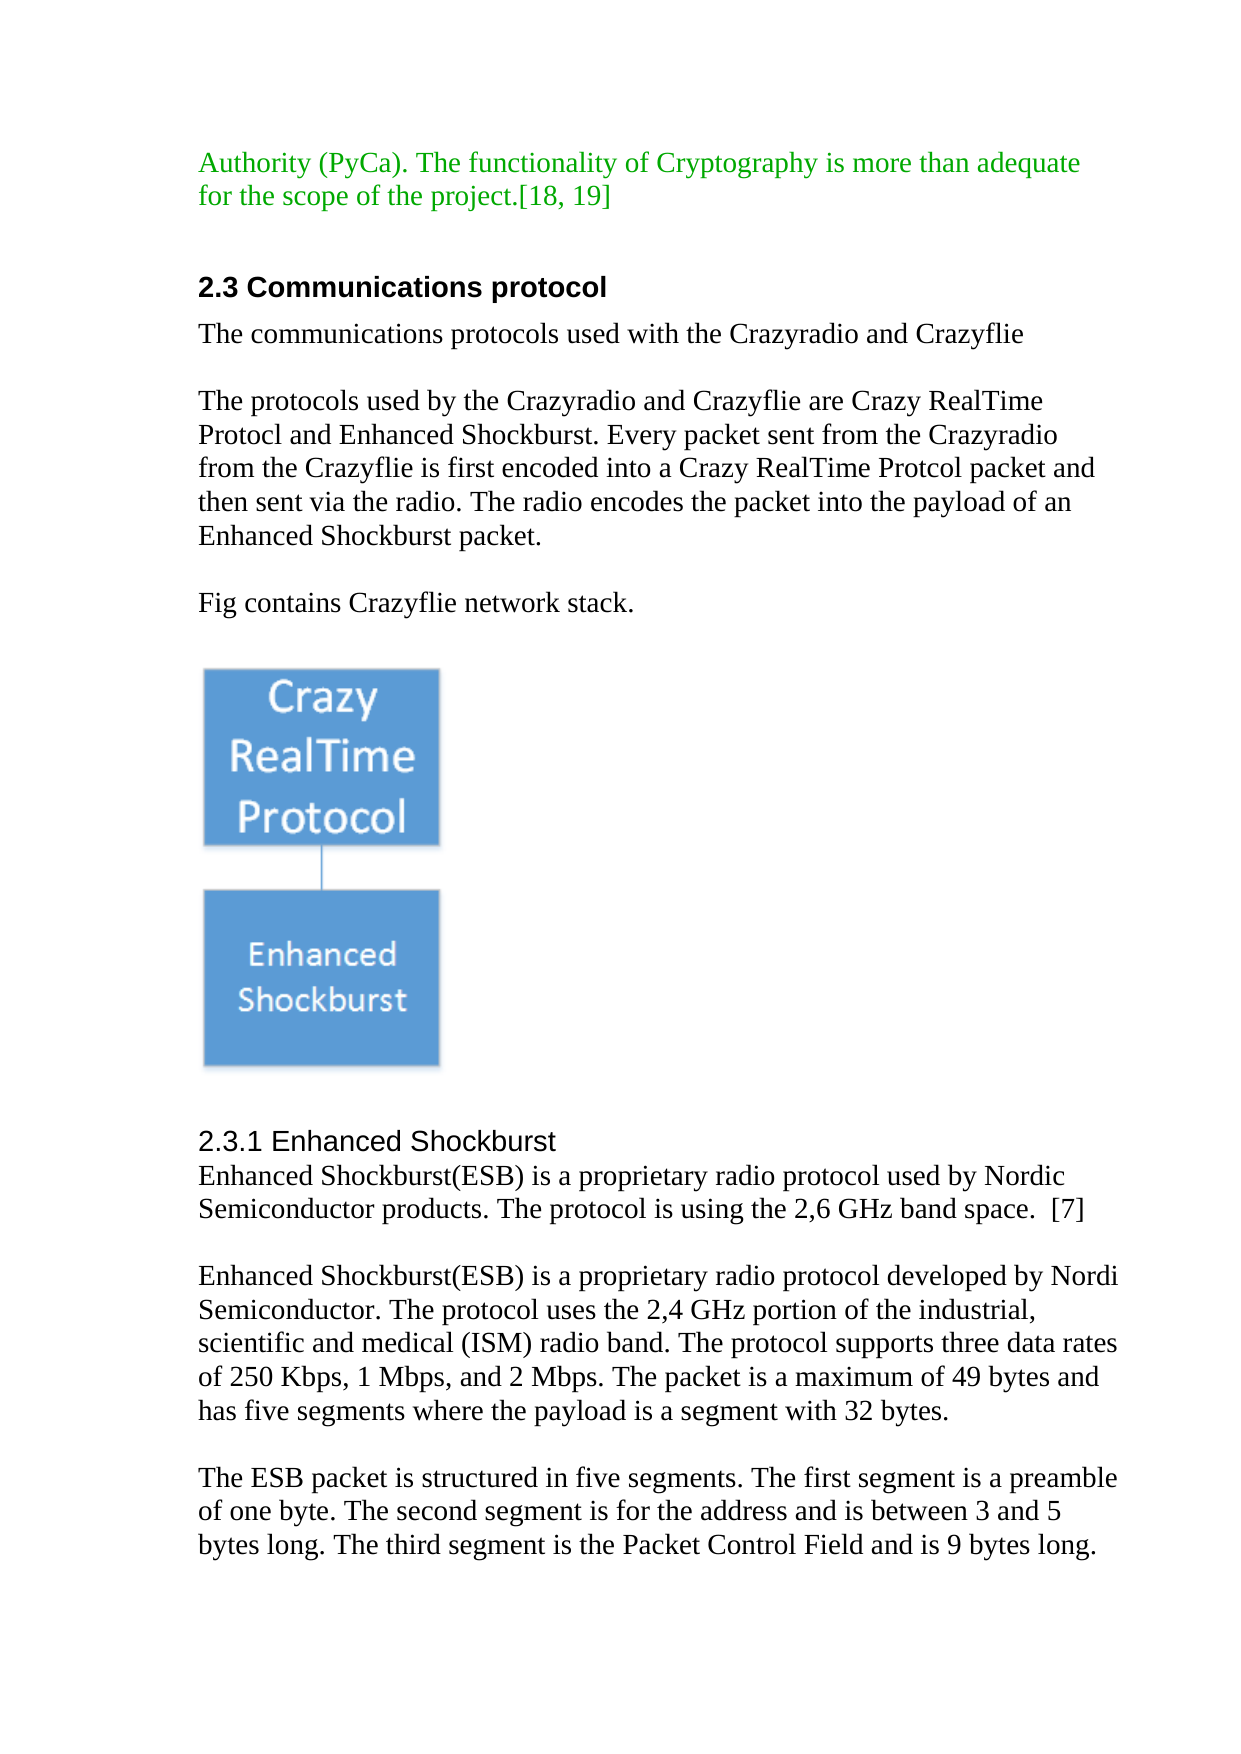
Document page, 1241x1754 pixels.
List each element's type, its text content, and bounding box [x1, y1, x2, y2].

text Enhanced Shockburst(ESB) is a proprietary radio protocol used by Nordic Semiconductor products. The protocol is using the 2,6 GHz band space. [7] [198, 1158, 1119, 1225]
subtitle Communications protocol [198, 270, 1119, 304]
subtitle Enhanced Shockburst [198, 1124, 1119, 1158]
text Enhanced Shockburst(ESB) is a proprietary radio protocol developed by Nordi Semiconductor. The protocol uses the 2,4 GHz portion of the industrial, scientific and medical (ISM) radio band. The protocol supports three data rates of 250 Kbps, 1 Mbps, and 2 Mbps. The packet is a maximum of 49 bytes and has five segments where the payload is a segment with 32 bytes. [198, 1258, 1119, 1426]
text Fig contains Crazyflie network stack. [198, 585, 1119, 618]
picture [197, 651, 453, 1079]
text The ESB packet is structured in five segments. The first segment is a preamble of one byte. The second segment is for the address and is between 3 and 5 bytes long. The third segment is the Packet Control Field and is 9 bytes long. [198, 1460, 1119, 1560]
text The communications protocols used with the Crazyradio and Crazyflie [198, 316, 1119, 350]
text Authority (PyCa). The functionality of Cryptography is more than adequate for the scope of the project.[18, 19] [198, 145, 1119, 212]
text The protocols used by the Crazyradio and Crazyflie are Crazy RealTime Protocl and Enhanced Shockburst. Every packet sent from the Crazyradio from the Crazyflie is first encoded into a Crazy RealTime Protcol packet and then sent via the radio. The radio encodes the packet into the payload of an Enhanced Shockburst packet. [198, 383, 1119, 551]
